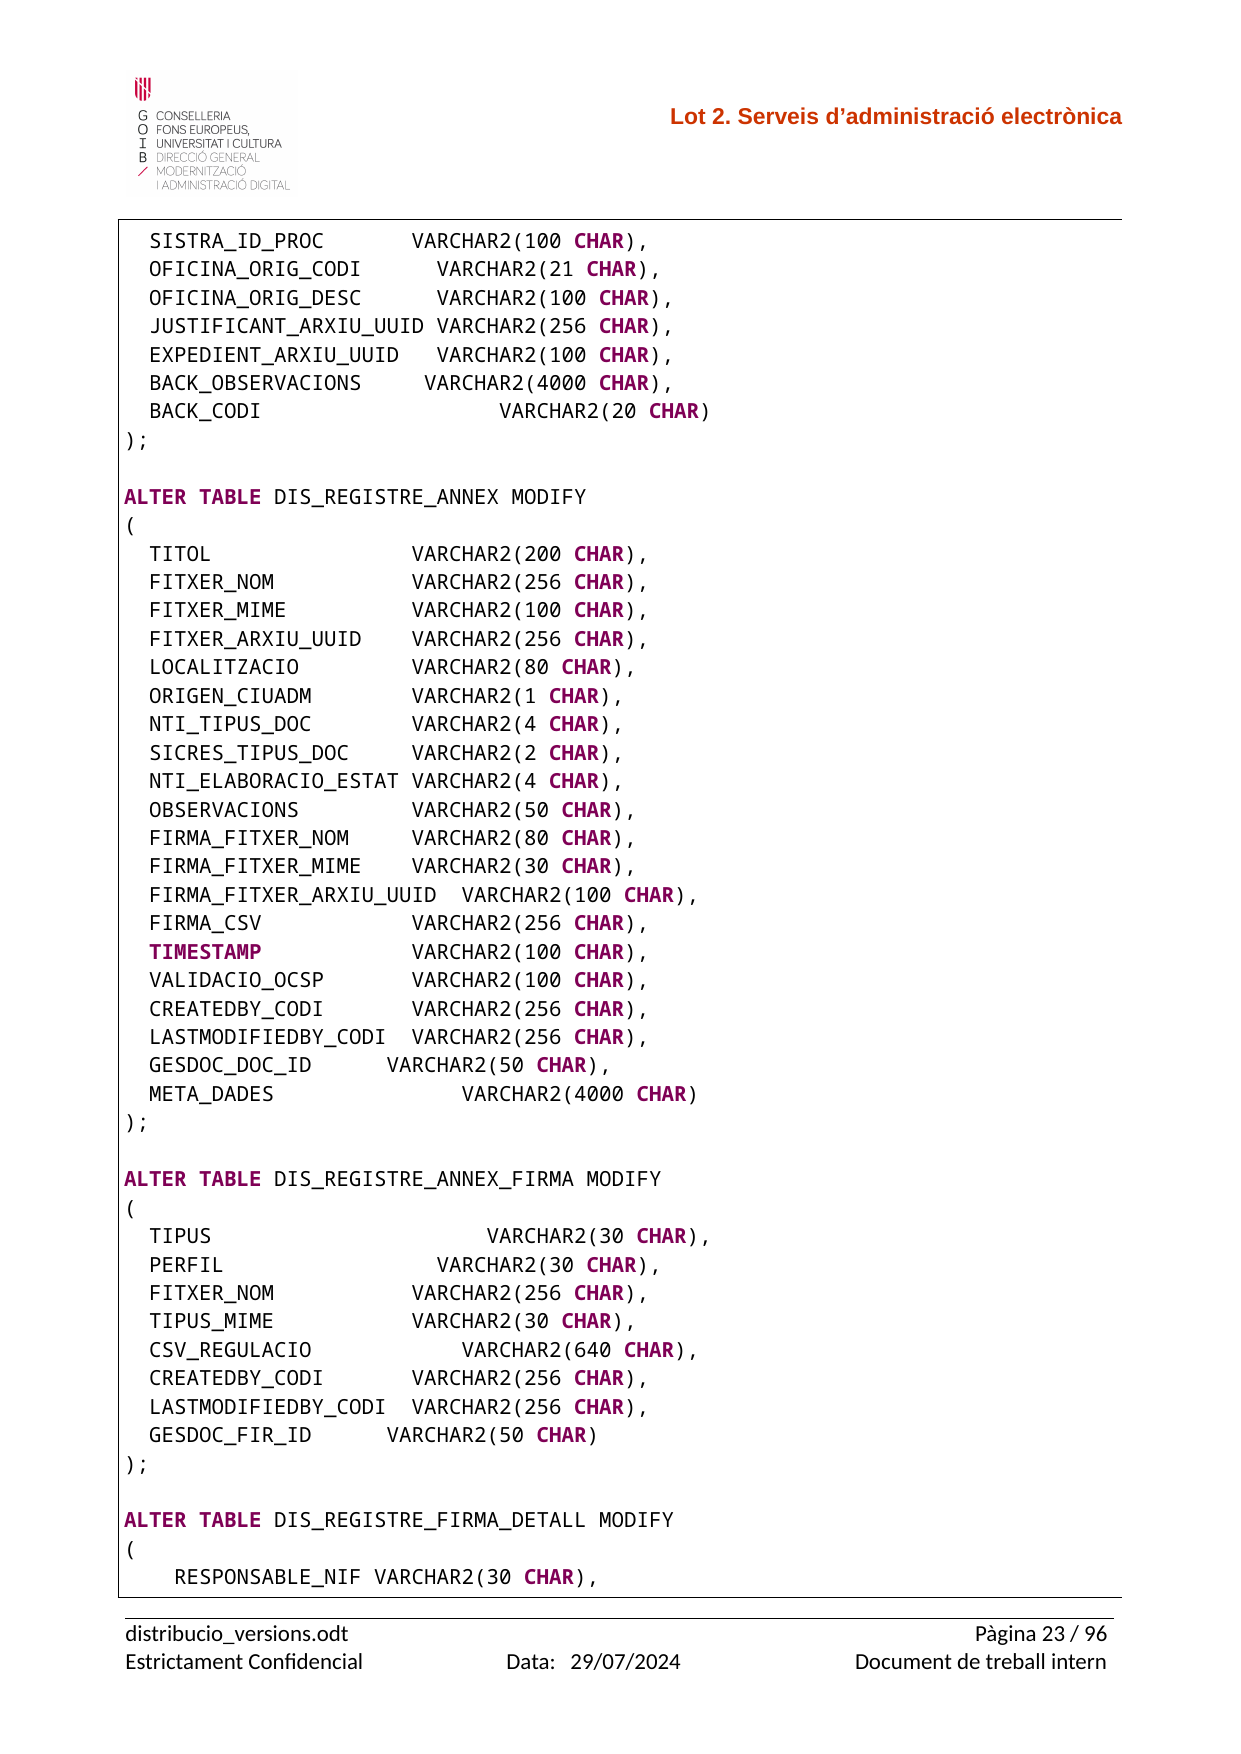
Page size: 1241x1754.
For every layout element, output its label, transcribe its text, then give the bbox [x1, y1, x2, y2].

table_header SISTRA_ID_PROC VARCHAR2(100 CHAR), OFICINA_ORIG_CODI VARCHAR2(21 CHAR), OFICINA_ORIG_DESC VARCHAR2(100 CHAR), JUSTIFICANT_ARXIU_UUID VARCHAR2(256 CHAR), EXPEDIENT_ARXIU_UUID VARCHAR2(100 CHAR), BACK_OBSERVACIONS VARCHAR2(4000 CHAR), BACK_CODI VARCHAR2(20 CHAR) ); ALTER TABLE DIS_REGISTRE_ANNEX MODIFY ( TITOL VARCHAR2(200 CHAR), FITXER_NOM VARCHAR2(256 CHAR), FITXER_MIME VARCHAR2(100 CHAR), FITXER_ARXIU_UUID VARCHAR2(256 CHAR), LOCALITZACIO VARCHAR2(80 CHAR), ORIGEN_CIUADM VARCHAR2(1 CHAR), NTI_TIPUS_DOC VARCHAR2(4 CHAR), SICRES_TIPUS_DOC VARCHAR2(2 CHAR), NTI_ELABORACIO_ESTAT VARCHAR2(4 CHAR), OBSERVACIONS VARCHAR2(50 CHAR), FIRMA_FITXER_NOM VARCHAR2(80 CHAR), FIRMA_FITXER_MIME VARCHAR2(30 CHAR), FIRMA_FITXER_ARXIU_UUID VARCHAR2(100 CHAR), FIRMA_CSV VARCHAR2(256 CHAR), TIMESTAMP VARCHAR2(100 CHAR), VALIDACIO_OCSP VARCHAR2(100 CHAR), CREATEDBY_CODI VARCHAR2(256 CHAR), LASTMODIFIEDBY_CODI VARCHAR2(256 CHAR), GESDOC_DOC_ID VARCHAR2(50 CHAR), META_DADES VARCHAR2(4000 CHAR) ); ALTER TABLE DIS_REGISTRE_ANNEX_FIRMA MODIFY ( TIPUS VARCHAR2(30 CHAR), PERFIL VARCHAR2(30 CHAR), FITXER_NOM VARCHAR2(256 CHAR), TIPUS_MIME VARCHAR2(30 CHAR), CSV_REGULACIO VARCHAR2(640 CHAR), CREATEDBY_CODI VARCHAR2(256 CHAR), LASTMODIFIEDBY_CODI VARCHAR2(256 CHAR), GESDOC_FIR_ID VARCHAR2(50 CHAR) ); ALTER TABLE DIS_REGISTRE_FIRMA_DETALL MODIFY ( RESPONSABLE_NIF VARCHAR2(30 CHAR), [119, 220, 1122, 1597]
picture [126, 70, 299, 197]
